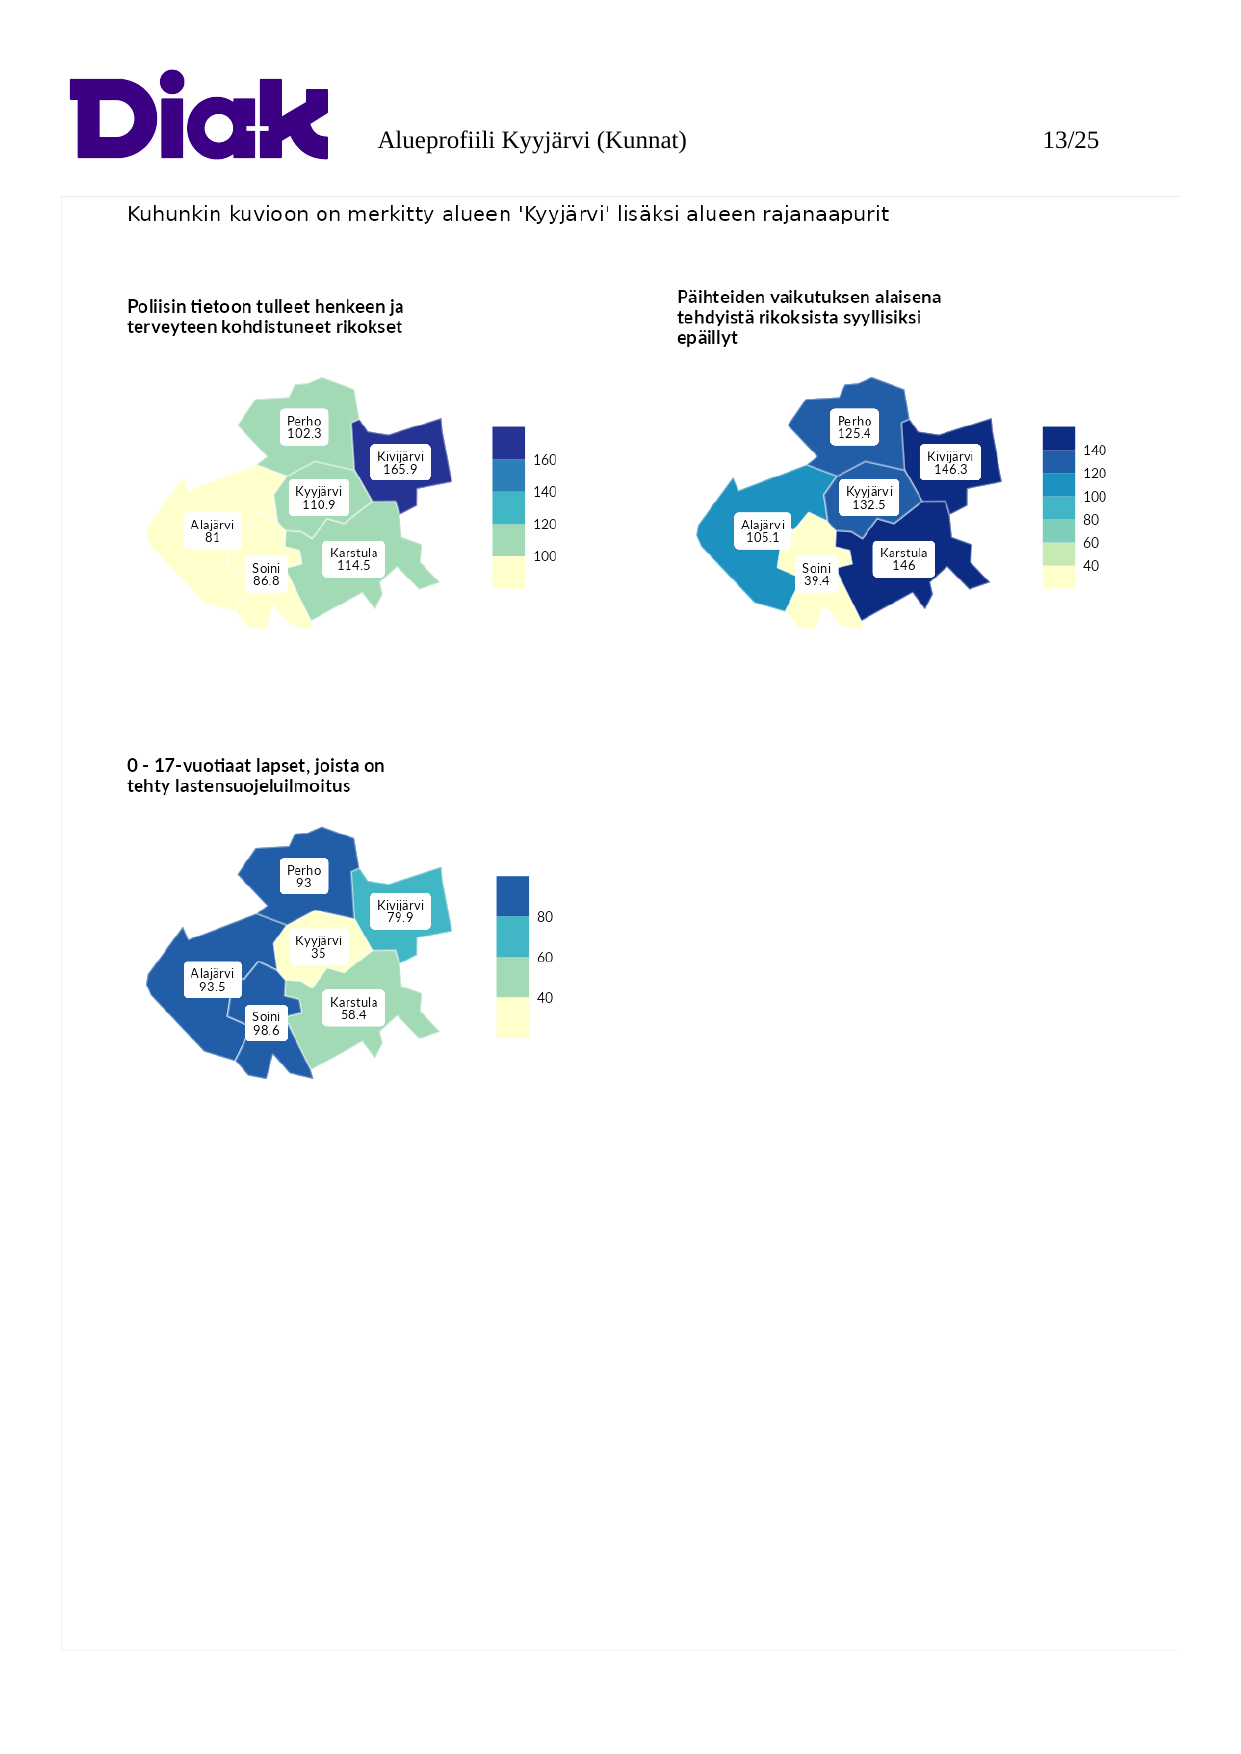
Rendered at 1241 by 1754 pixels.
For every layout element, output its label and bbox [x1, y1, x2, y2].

picture [61, 196, 1179, 1651]
